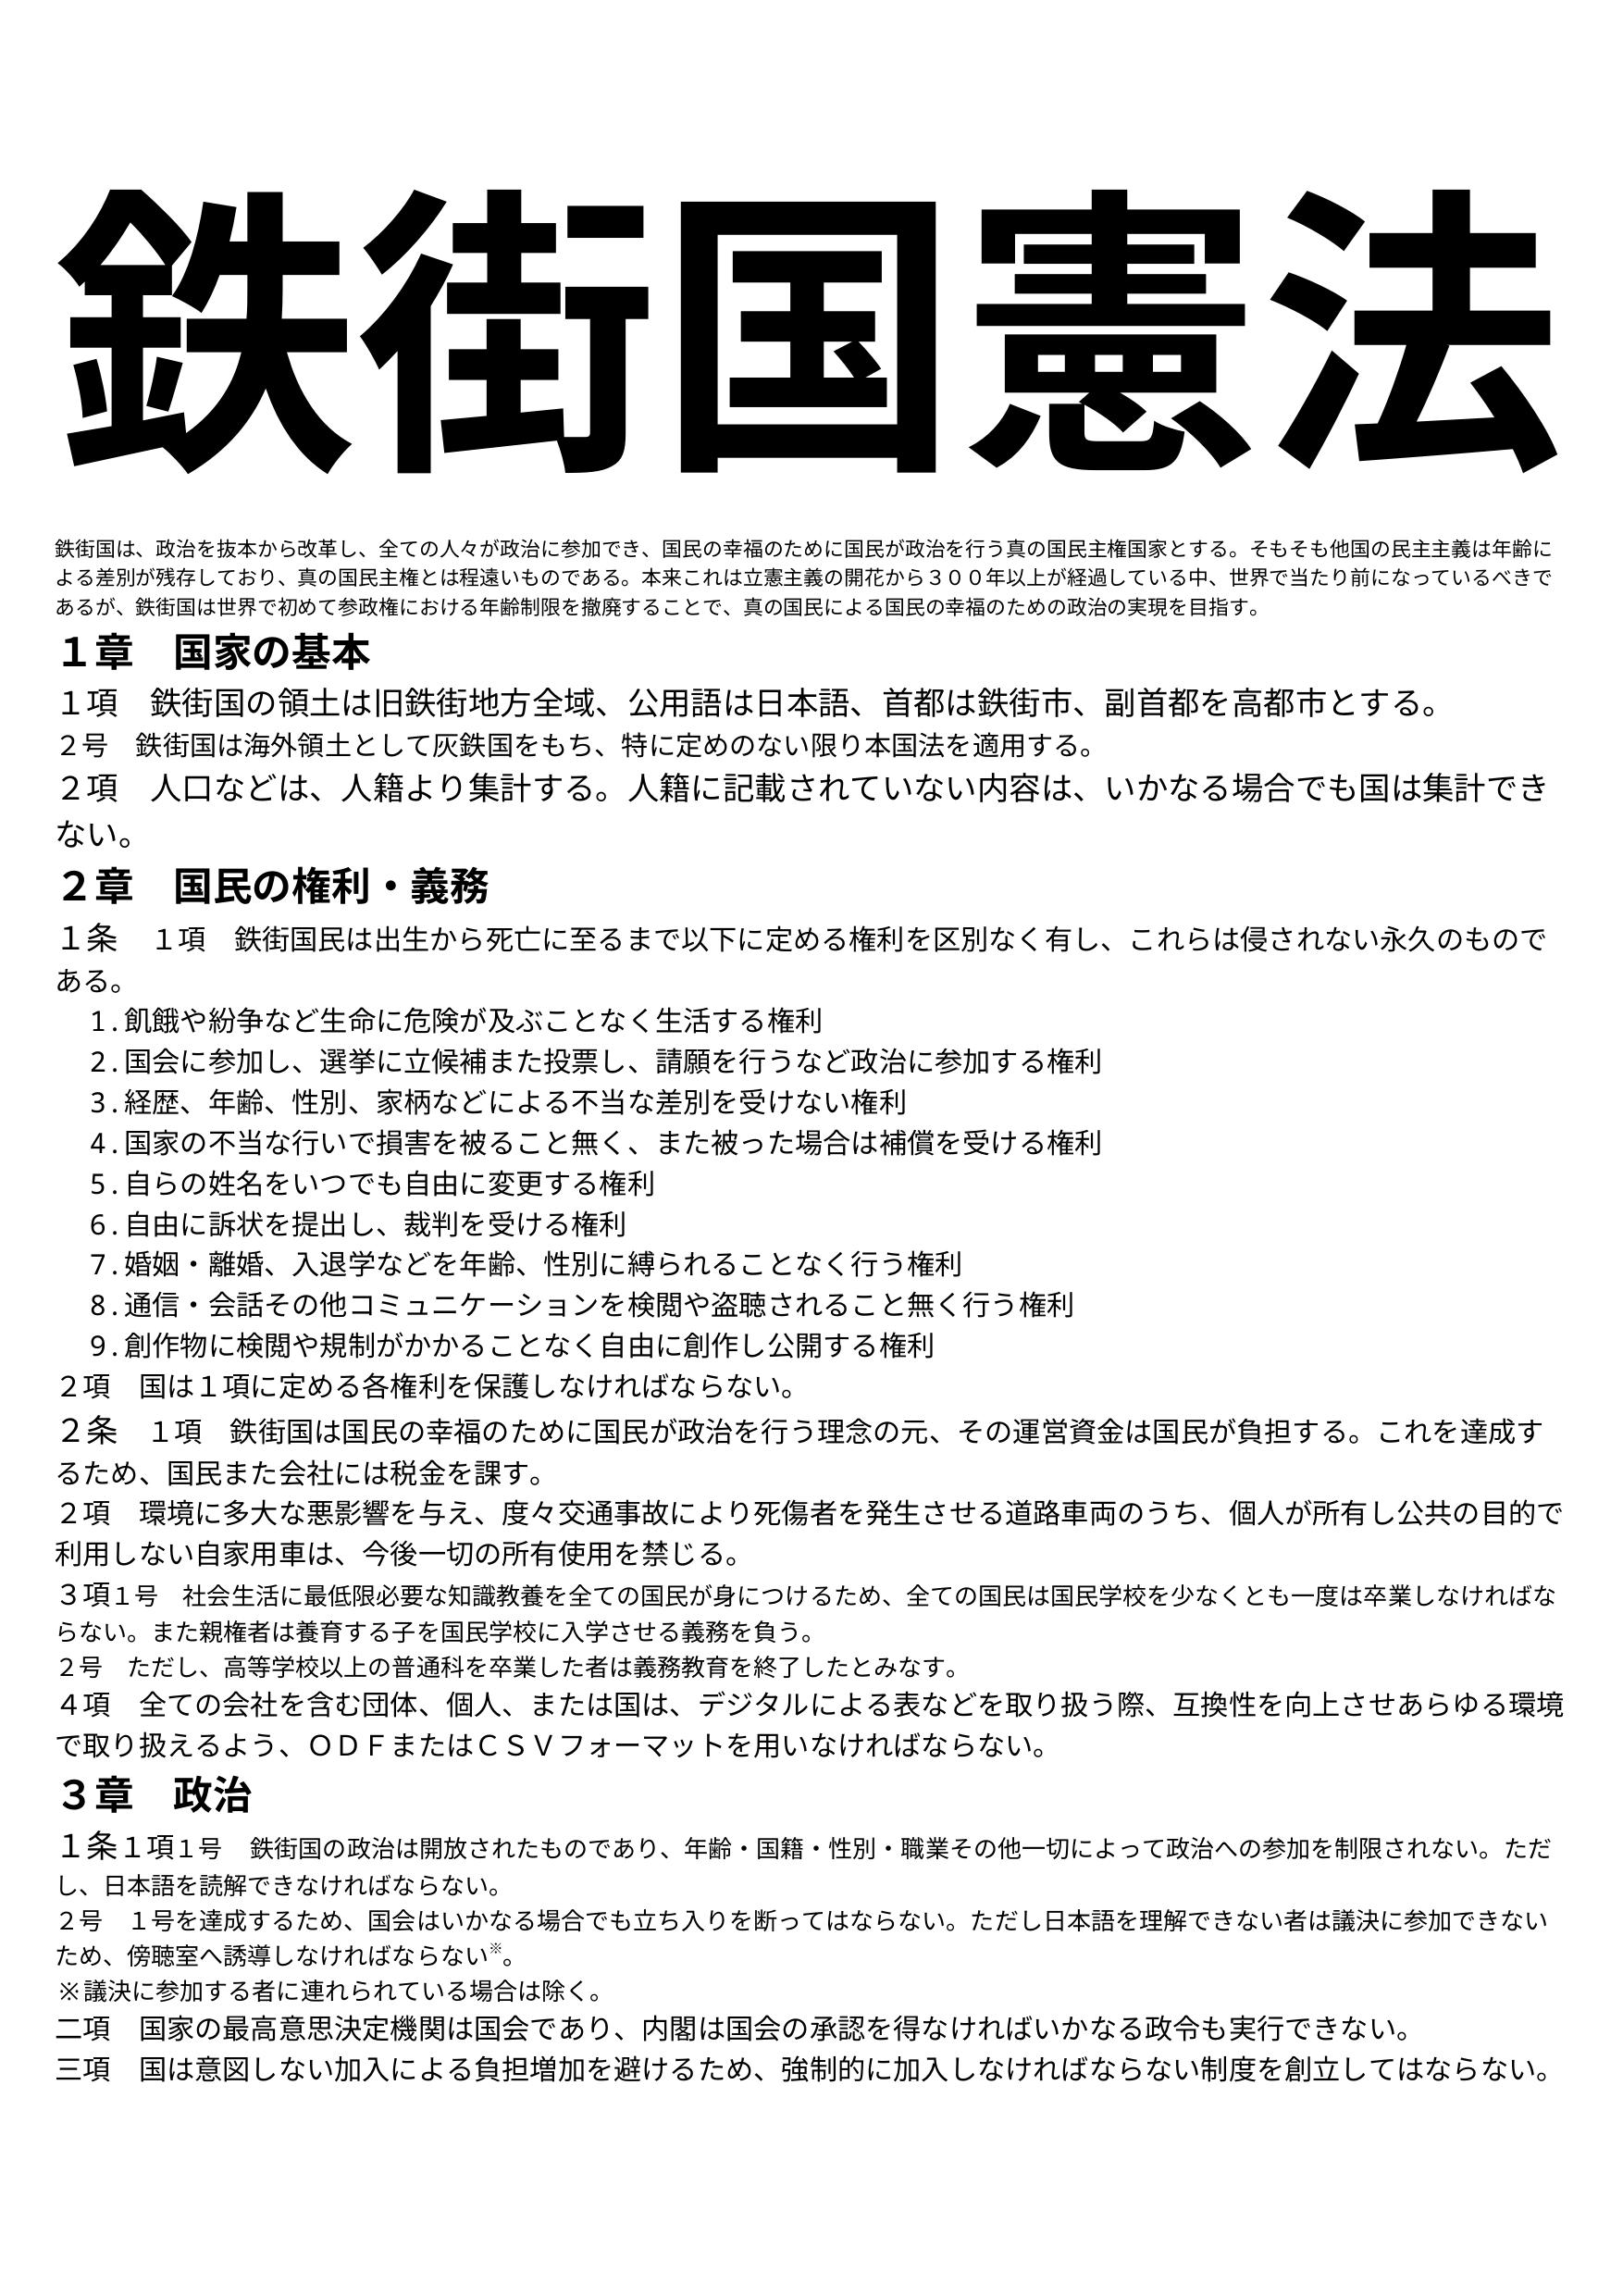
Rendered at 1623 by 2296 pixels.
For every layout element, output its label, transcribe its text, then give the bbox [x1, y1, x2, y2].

text ４項 全ての会社を含む団体、個人、または国は、デジタルによる表などを取り扱う際、互換性を向上させあらゆる環境で取り扱えるよう、ＯＤＦまたはＣＳＶフォーマットを用いなければならない。 [55, 1682, 1568, 1764]
list 経歴、年齢、性別、家柄などによる不当な差別を受けない権利 [90, 1080, 1568, 1121]
text 三項 国は意図しない加入による負担増加を避けるため、強制的に加入しなければならない制度を創立してはならない。 [55, 2047, 1568, 2088]
text １条 １項 鉄街国民は出生から死亡に至るまで以下に定める権利を区別なく有し、これらは侵されない永久のものである。 [55, 912, 1568, 999]
text ２項 環境に多大な悪影響を与え、度々交通事故により死傷者を発生させる道路車両のうち、個人が所有し公共の目的で利用しない自家用車は、今後一切の所有使用を禁じる。 [55, 1492, 1568, 1572]
text ２号 ただし、高等学校以上の普通科を卒業した者は義務教育を終了したとみなす。 [55, 1648, 1568, 1682]
text １項 鉄街国の領土は旧鉄街地方全域、公用語は日本語、首都は鉄街市、副首都を高都市とする。 [55, 678, 1568, 724]
text ３項１号 社会生活に最低限必要な知識教養を全ての国民が身につけるため、全ての国民は国民学校を少なくとも一度は卒業しなければならない。また親権者は養育する子を国民学校に入学させる義務を負う。 [55, 1572, 1568, 1648]
text ３章 政治 [55, 1764, 1568, 1821]
text ２号 鉄街国は海外領土として灰鉄国をもち、特に定めのない限り本国法を適用する。 [55, 724, 1568, 763]
list 婚姻・離婚、入退学などを年齢、性別に縛られることなく行う権利 [90, 1243, 1568, 1284]
list 通信・会話その他コミュニケーションを検閲や盗聴されること無く行う権利 [90, 1284, 1568, 1324]
text 鉄街国憲法 [55, 96, 1568, 533]
list 自らの姓名をいつでも自由に変更する権利 [90, 1161, 1568, 1202]
list 創作物に検閲や規制がかかることなく自由に創作し公開する権利 [90, 1324, 1568, 1364]
text ２条 １項 鉄街国は国民の幸福のために国民が政治を行う理念の元、その運営資金は国民が負担する。これを達成するため、国民また会社には税金を課す。 [55, 1405, 1568, 1492]
text ２項 人口などは、人籍より集計する。人籍に記載されていない内容は、いかなる場合でも国は集計できない。 [55, 763, 1568, 855]
list 飢餓や紛争など生命に危険が及ぶことなく生活する権利 [90, 999, 1568, 1040]
text ２章 国民の権利・義務 [55, 855, 1568, 912]
list 国会に参加し、選挙に立候補また投票し、請願を行うなど政治に参加する権利 [90, 1040, 1568, 1080]
list 国家の不当な行いで損害を被ること無く、また被った場合は補償を受ける権利 [90, 1121, 1568, 1161]
text ２号 １号を達成するため、国会はいかなる場合でも立ち入りを断ってはならない。ただし日本語を理解できない者は議決に参加できないため、傍聴室へ誘導しなければならない※。 [55, 1902, 1568, 1972]
text 鉄街国は、政治を抜本から改革し、全ての人々が政治に参加でき、国民の幸福のために国民が政治を行う真の国民主権国家とする。そもそも他国の民主主義は年齢による差別が残存しており、真の国民主権とは程遠いものである。本来これは立憲主義の開花から３００年以上が経過している中、世界で当たり前になっているべきであるが、鉄街国は世界で初めて参政権における年齢制限を撤廃することで、真の国民による国民の幸福のための政治の実現を目指す。 [55, 533, 1568, 621]
text ２項 国は１項に定める各権利を保護しなければならない。 [55, 1364, 1568, 1405]
text １条１項１号 鉄街国の政治は開放されたものであり、年齢・国籍・性別・職業その他一切によって政治への参加を制限されない。ただし、日本語を読解できなければならない。 [55, 1821, 1568, 1902]
list 自由に訴状を提出し、裁判を受ける権利 [90, 1202, 1568, 1243]
text ※議決に参加する者に連れられている場合は除く。 [55, 1972, 1568, 2007]
text 二項 国家の最高意思決定機関は国会であり、内閣は国会の承認を得なければいかなる政令も実行できない。 [55, 2007, 1568, 2047]
text １章 国家の基本 [55, 621, 1568, 678]
